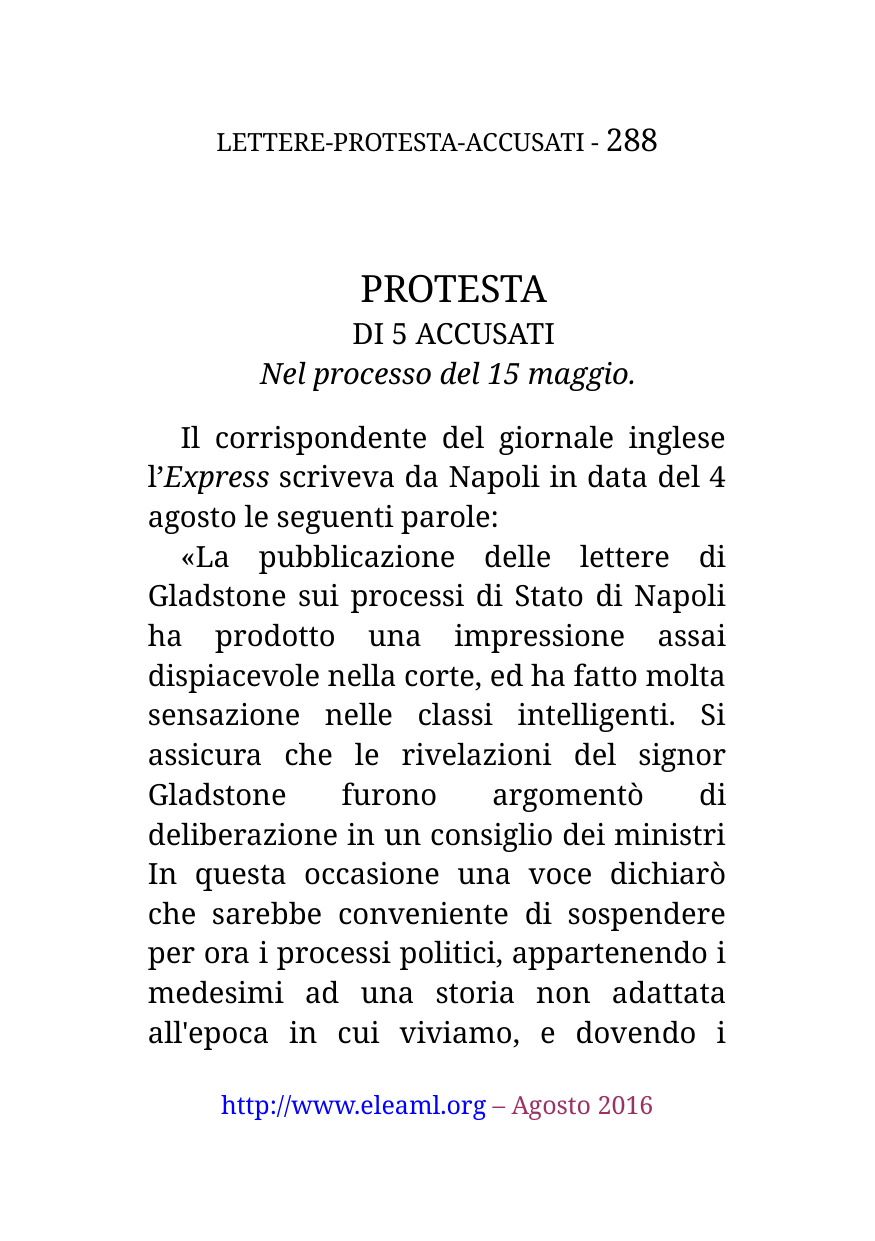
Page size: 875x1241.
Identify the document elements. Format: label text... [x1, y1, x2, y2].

text Nel processo del 15 maggio. [148, 353, 726, 393]
text DI 5 ACCUSATI [148, 313, 726, 353]
text Il corrispondente del giornale inglese l’Express scriveva da Napoli in data del 4 agosto le seguenti parole: [148, 417, 726, 536]
text PROTESTA [148, 262, 726, 313]
text «La pubblicazione delle lettere di Gladstone sui processi di Stato di Napoli ha prodotto una impressione assai dispiacevole nella corte, ed ha fatto molta sensazione nelle classi intelligenti. Si assicura che le rivelazioni del signor Gladstone furono argomentò di deliberazione in un consiglio dei ministri In questa occasione una voce dichiarò che sarebbe conveniente di sospendere per ora i processi politici, appartenendo i medesimi ad una storia non adattata all'epoca in cui viviamo, e dovendo i [148, 536, 726, 1052]
